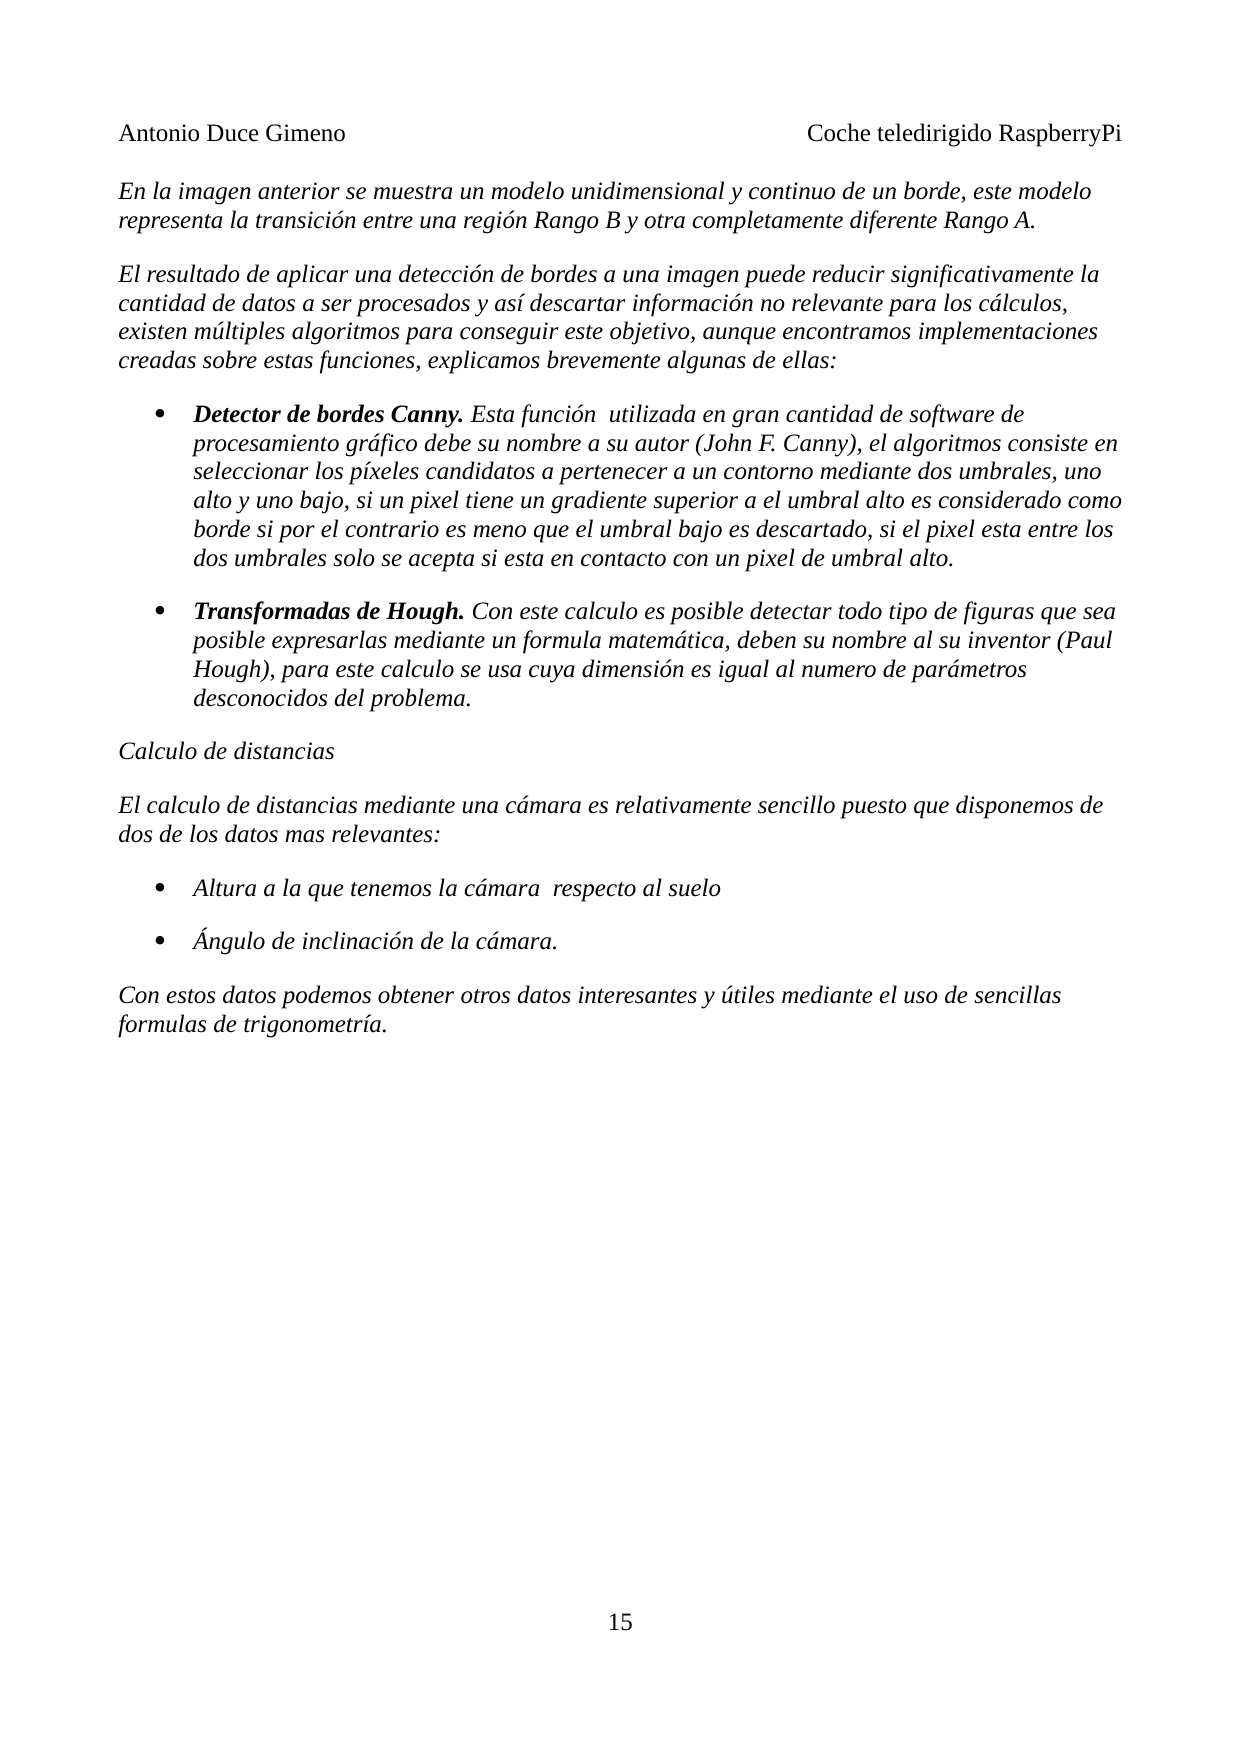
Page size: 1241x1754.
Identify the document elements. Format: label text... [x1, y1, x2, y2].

list Altura a la que tenemos la cámara respecto al suelo [156, 873, 1122, 901]
text El resultado de aplicar una detección de bordes a una imagen puede reducir significativamente la cantidad de datos a ser procesados y así descartar información no relevante para los cálculos, existen múltiples algoritmos para conseguir este objetivo, aunque encontramos implementaciones creadas sobre estas funciones, explicamos brevemente algunas de ellas: [118, 259, 1122, 374]
text El calculo de distancias mediante una cámara es relativamente sencillo puesto que disponemos de dos de los datos mas relevantes: [118, 790, 1122, 848]
list Ángulo de inclinación de la cámara. [156, 926, 1122, 955]
text Con estos datos podemos obtener otros datos interesantes y útiles mediante el uso de sencillas formulas de trigonometría. [118, 980, 1122, 1038]
text Calculo de distancias [118, 736, 1122, 765]
text En la imagen anterior se muestra un modelo unidimensional y continuo de un borde, este modelo representa la transición entre una región Rango B y otra completamente diferente Rango A. [118, 176, 1122, 234]
list Detector de bordes Canny. Esta función utilizada en gran cantidad de software de procesamiento gráfico debe su nombre a su autor (John F. Canny), el algoritmos consiste en seleccionar los píxeles candidatos a pertenecer a un contorno mediante dos umbrales, uno alto y uno bajo, si un pixel tiene un gradiente superior a el umbral alto es considerado como borde si por el contrario es meno que el umbral bajo es descartado, si el pixel esta entre los dos umbrales solo se acepta si esta en contacto con un pixel de umbral alto. [156, 399, 1122, 571]
list Transformadas de Hough. Con este calculo es posible detectar todo tipo de figuras que sea posible expresarlas mediante un formula matemática, deben su nombre al su inventor (Paul Hough), para este calculo se usa cuya dimensión es igual al numero de parámetros desconocidos del problema. [156, 596, 1122, 711]
